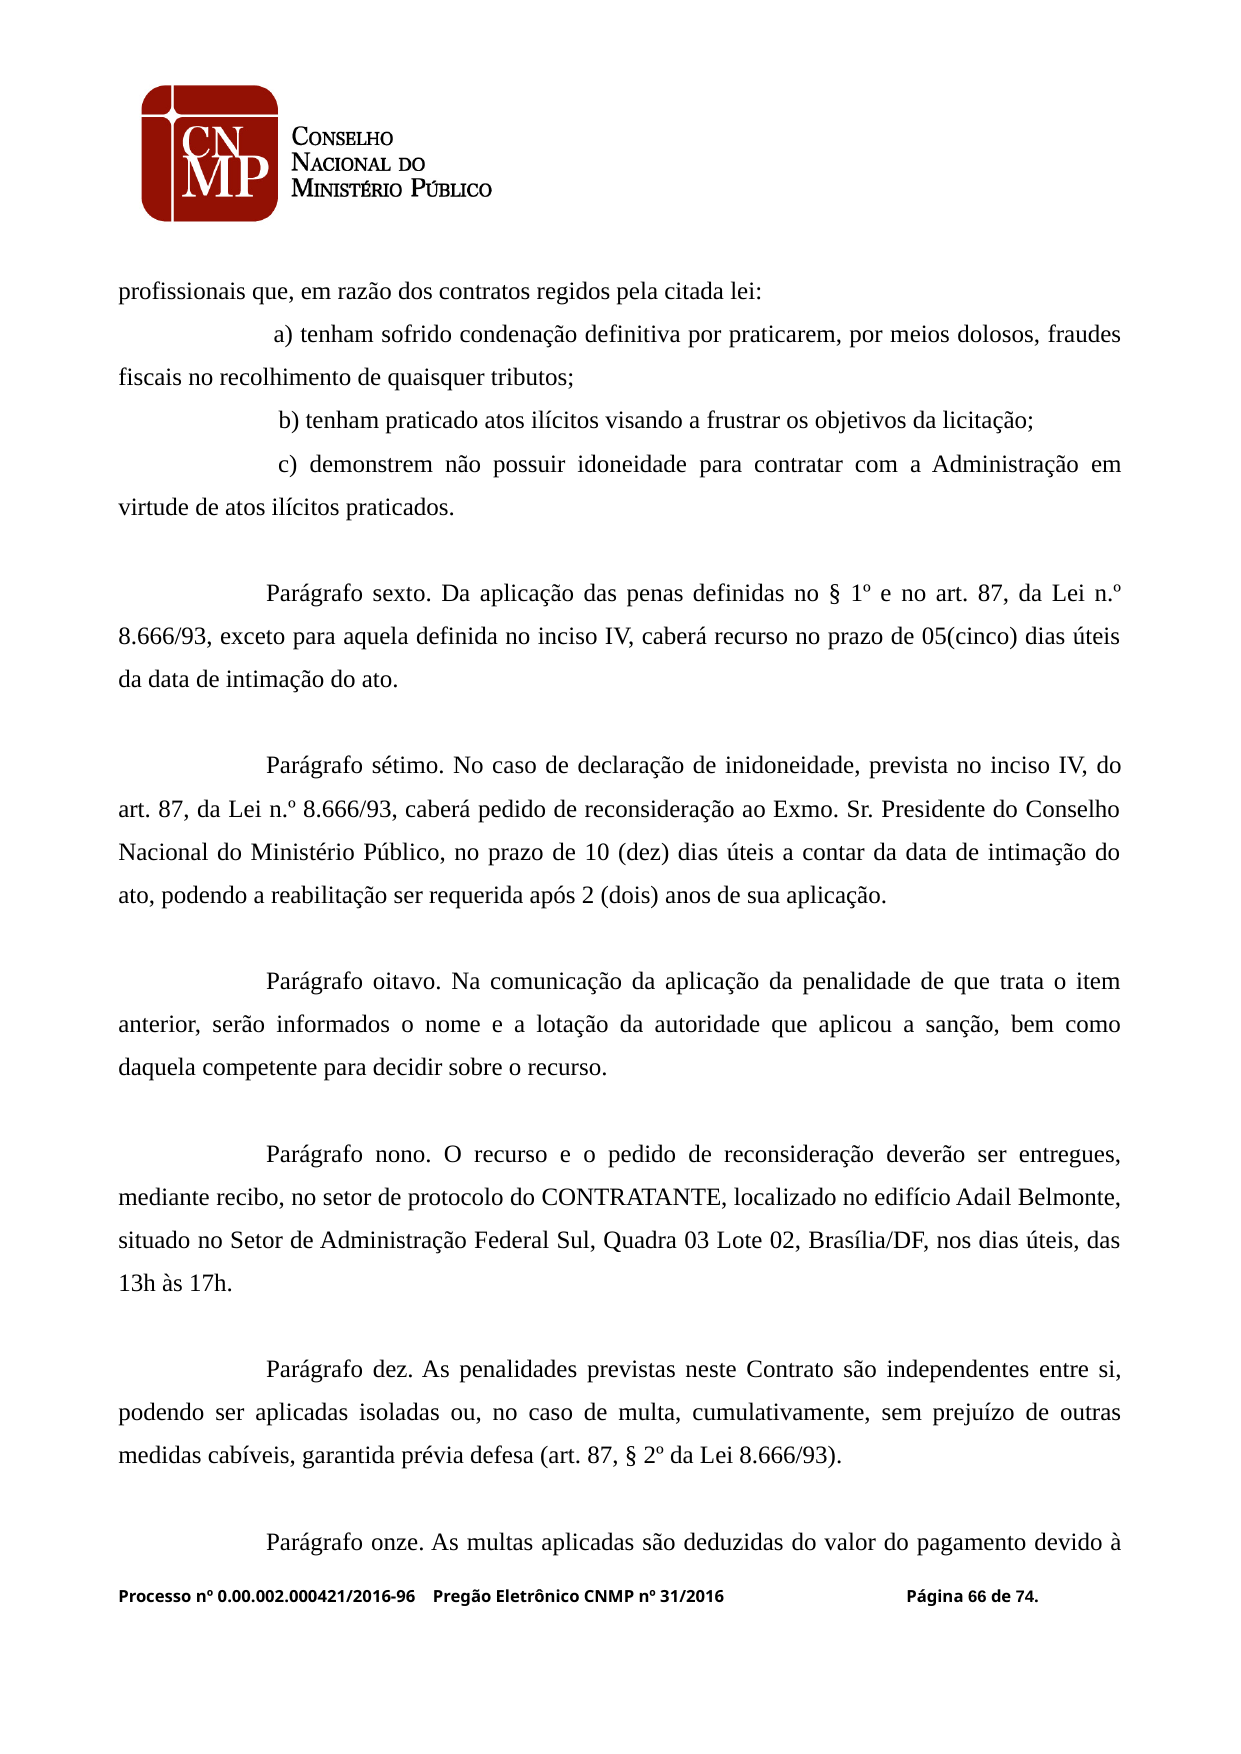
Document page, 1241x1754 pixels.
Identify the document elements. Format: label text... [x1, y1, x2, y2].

text Parágrafo onze. As multas aplicadas são deduzidas do valor do pagamento devido à [118, 1527, 1122, 1556]
text Parágrafo sexto. Da aplicação das penas definidas no § 1º e no art. 87, da Lei n.º 8.666/93, exceto para aquela definida no inciso IV, caberá recurso no prazo de 05(cinco) dias úteis da data de intimação do ato. [118, 578, 1122, 693]
text profissionais que, em razão dos contratos regidos pela citada lei: [118, 276, 1122, 305]
text Parágrafo oitavo. Na comunicação da aplicação da penalidade de que trata o item anterior, serão informados o nome e a lotação da autoridade que aplicou a sanção, bem como daquela competente para decidir sobre o recurso. [118, 966, 1122, 1081]
text a) tenham sofrido condenação definitiva por praticarem, por meios dolosos, fraudes fiscais no recolhimento de quaisquer tributos; [118, 319, 1122, 391]
text c) demonstrem não possuir idoneidade para contratar com a Administração em virtude de atos ilícitos praticados. [118, 449, 1122, 521]
picture [118, 63, 507, 243]
text b) tenham praticado atos ilícitos visando a frustrar os objetivos da licitação; [118, 406, 1122, 434]
text Parágrafo nono. O recurso e o pedido de reconsideração deverão ser entregues, mediante recibo, no setor de protocolo do CONTRATANTE, localizado no edifício Adail Belmonte, situado no Setor de Administração Federal Sul, Quadra 03 Lote 02, Brasília/DF, nos dias úteis, das 13h às 17h. [118, 1139, 1122, 1297]
text Parágrafo sétimo. No caso de declaração de inidoneidade, prevista no inciso IV, do art. 87, da Lei n.º 8.666/93, caberá pedido de reconsideração ao Exmo. Sr. Presidente do Conselho Nacional do Ministério Público, no prazo de 10 (dez) dias úteis a contar da data de intimação do ato, podendo a reabilitação ser requerida após 2 (dois) anos de sua aplicação. [118, 751, 1122, 909]
text Parágrafo dez. As penalidades previstas neste Contrato são independentes entre si, podendo ser aplicadas isoladas ou, no caso de multa, cumulativamente, sem prejuízo de outras medidas cabíveis, garantida prévia defesa (art. 87, § 2º da Lei 8.666/93). [118, 1354, 1122, 1469]
